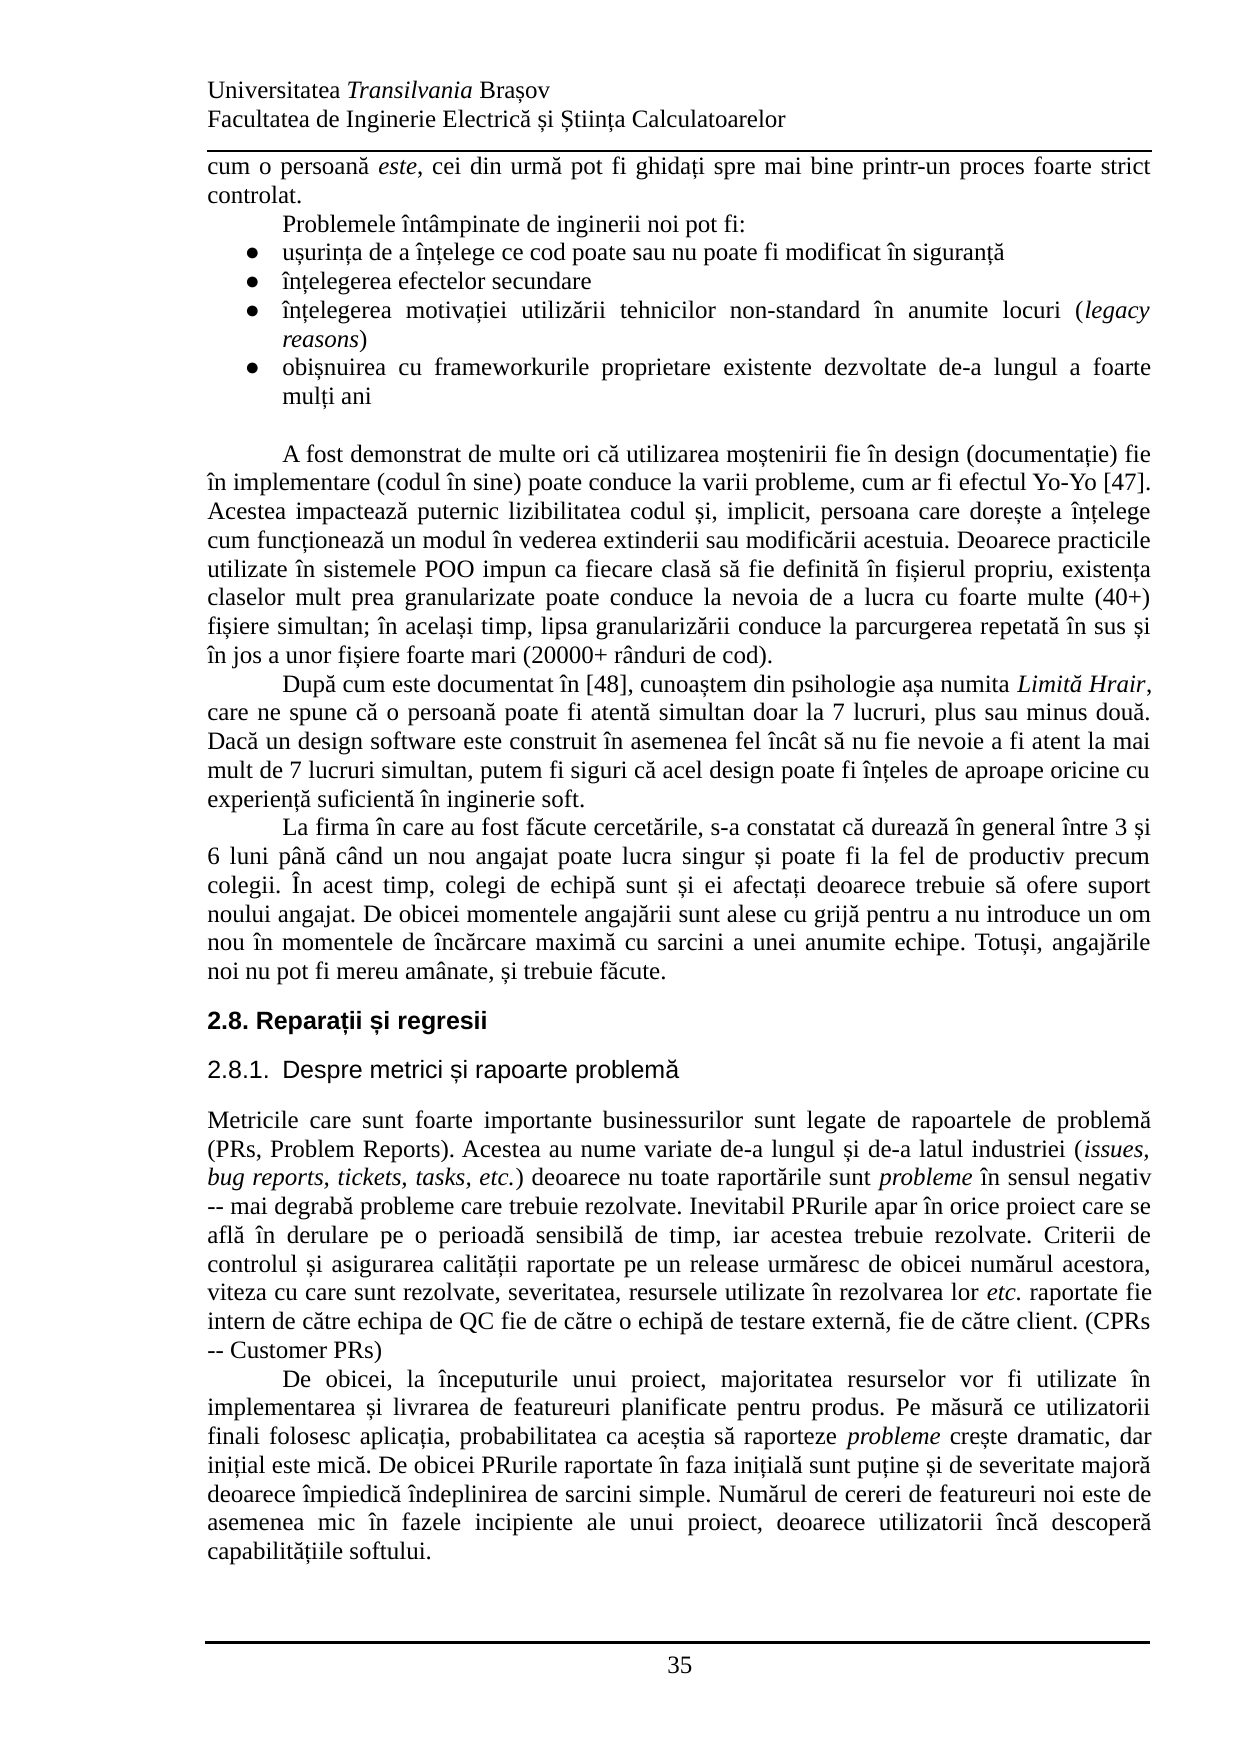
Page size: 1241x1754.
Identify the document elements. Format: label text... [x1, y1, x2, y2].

text De obicei, la începuturile unui proiect, majoritatea resurselor vor fi utilizate în implementarea și livrarea de featureuri planificate pentru produs. Pe măsură ce utilizatorii finali folosesc aplicația, probabilitatea ca aceștia să raporteze probleme crește dramatic, dar inițial este mică. De obicei PRurile raportate în faza inițială sunt puține și de severitate majoră deoarece împiedică îndeplinirea de sarcini simple. Numărul de cereri de featureuri noi este de asemenea mic în fazele incipiente ale unui proiect, deoarece utilizatorii încă descoperă capabilitățiile softului. [207, 1364, 1152, 1565]
text cum o persoană este, cei din urmă pot fi ghidați spre mai bine printr-un proces foarte strict controlat. [207, 152, 1152, 209]
text A fost demonstrat de multe ori că utilizarea moștenirii fie în design (documentație) fie în implementare (codul în sine) poate conduce la varii probleme, cum ar fi efectul Yo-Yo [47]. Acestea impactează puternic lizibilitatea codul și, implicit, persoana care dorește a înțelege cum funcționează un modul în vederea extinderii sau modificării acestuia. Deoarece practicile utilizate în sistemele POO impun ca fiecare clasă să fie definită în fișierul propriu, existența claselor mult prea granularizate poate conduce la nevoia de a lucra cu foarte multe (40+) fișiere simultan; în același timp, lipsa granularizării conduce la parcurgerea repetată în sus și în jos a unor fișiere foarte mari (20000+ rânduri de cod). [207, 439, 1152, 669]
text După cum este documentat în [48], cunoaștem din psihologie așa numita Limită Hrair, care ne spune că o persoană poate fi atentă simultan doar la 7 lucruri, plus sau minus două. Dacă un design software este construit în asemenea fel încât să nu fie nevoie a fi atent la mai mult de 7 lucruri simultan, putem fi siguri că acel design poate fi înțeles de aproape oricine cu experiență suficientă în inginerie soft. [207, 669, 1152, 812]
text La firma în care au fost făcute cercetările, s-a constatat că durează în general între 3 și 6 luni până când un nou angajat poate lucra singur și poate fi la fel de productiv precum colegii. În acest timp, colegi de echipă sunt și ei afectați deoarece trebuie să ofere suport noului angajat. De obicei momentele angajării sunt alese cu grijă pentru a nu introduce un om nou în momentele de încărcare maximă cu sarcini a unei anumite echipe. Totuși, angajările noi nu pot fi mereu amânate, și trebuie făcute. [207, 812, 1152, 985]
list înțelegerea motivației utilizării tehnicilor non-standard în anumite locuri (legacy reasons) [244, 295, 1152, 352]
subtitle Reparații și regresii [207, 1006, 1152, 1034]
text Problemele întâmpinate de inginerii noi pot fi: [207, 209, 1152, 237]
subtitle Despre metrici și rapoarte problemă [207, 1055, 1152, 1084]
text Metricile care sunt foarte importante businessurilor sunt legate de rapoartele de problemă (PRs, Problem Reports). Acestea au nume variate de-a lungul și de-a latul industriei (issues, bug reports, tickets, tasks, etc.) deoarece nu toate raportările sunt probleme în sensul negativ -- mai degrabă probleme care trebuie rezolvate. Inevitabil PRurile apar în orice proiect care se află în derulare pe o perioadă sensibilă de timp, iar acestea trebuie rezolvate. Criterii de controlul și asigurarea calității raportate pe un release urmăresc de obicei numărul acestora, viteza cu care sunt rezolvate, severitatea, resursele utilizate în rezolvarea lor etc. raportate fie intern de către echipa de QC fie de către o echipă de testare externă, fie de către client. (CPRs -- Customer PRs) [207, 1105, 1152, 1364]
list obișnuirea cu frameworkurile proprietare existente dezvoltate de-a lungul a foarte mulți ani [244, 352, 1152, 410]
list ușurința de a înțelege ce cod poate sau nu poate fi modificat în siguranță [244, 237, 1152, 266]
list înțelegerea efectelor secundare [244, 266, 1152, 295]
